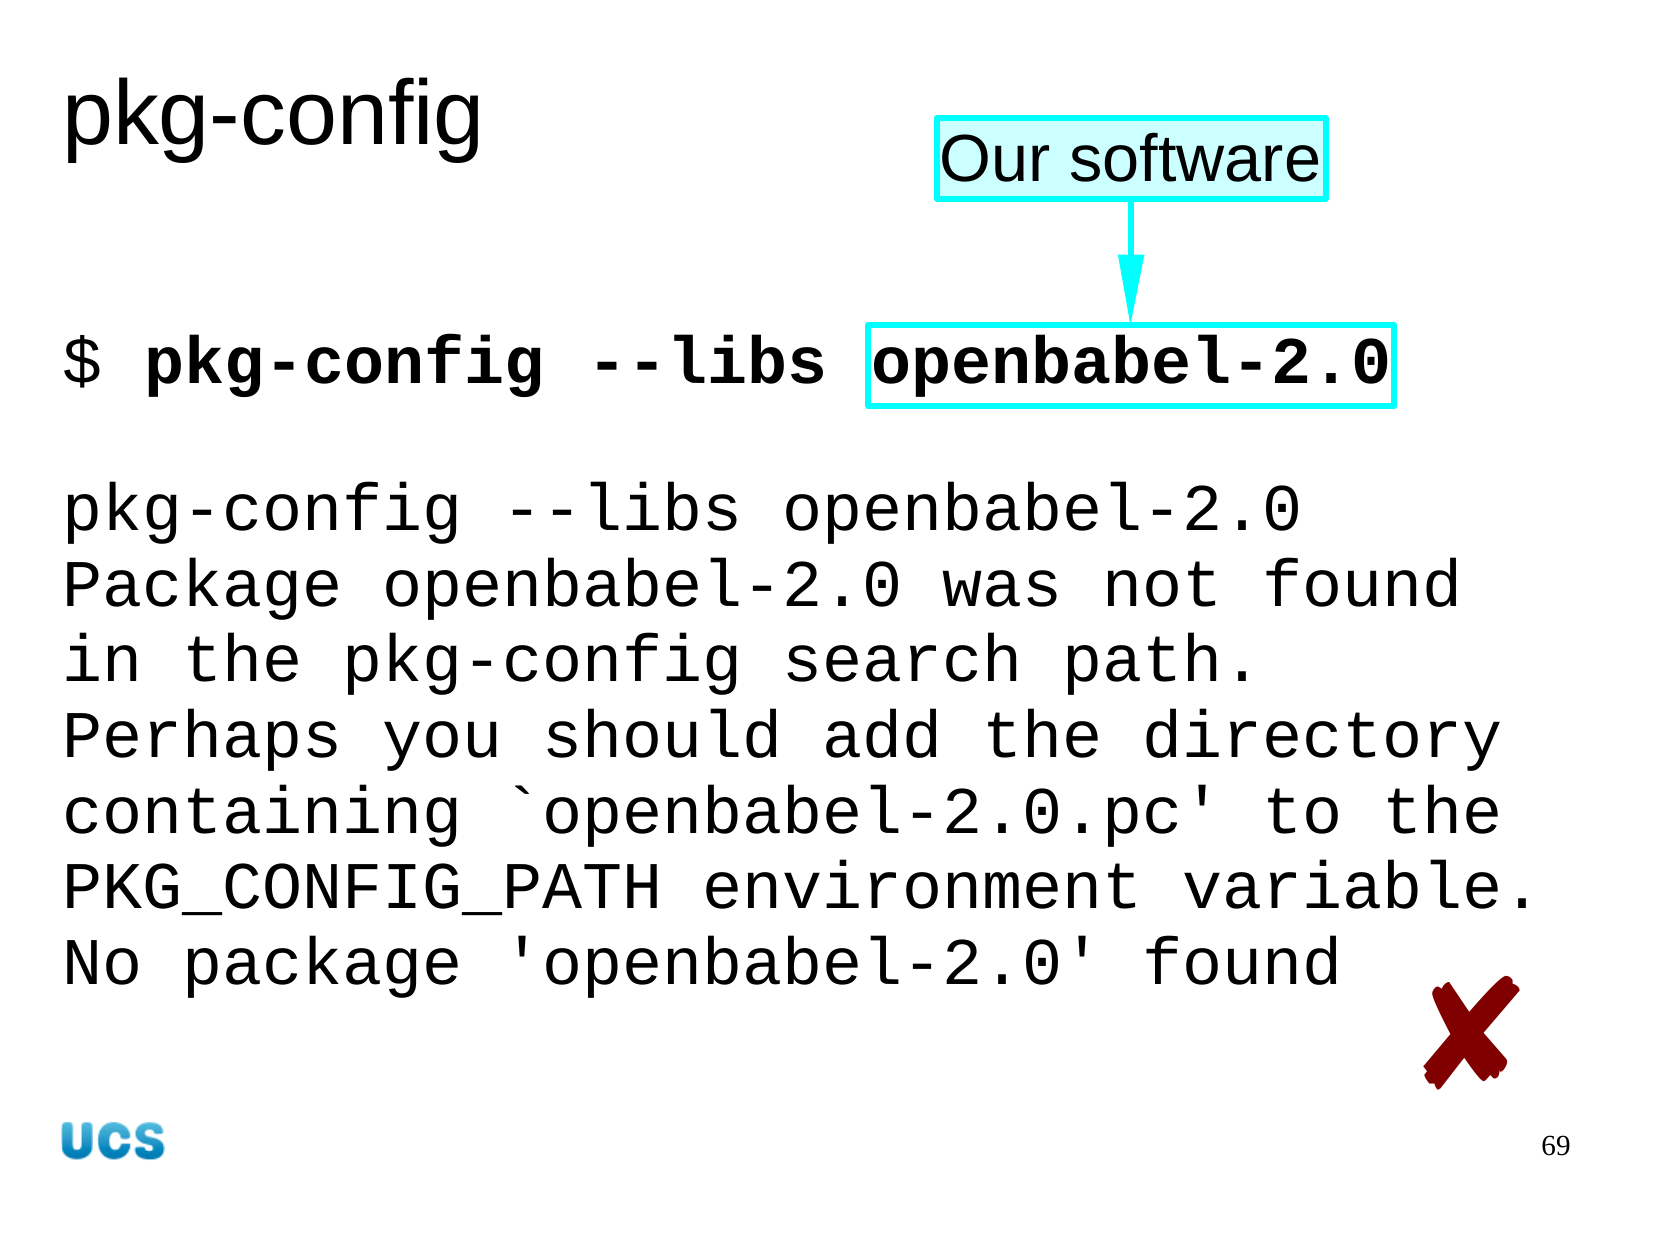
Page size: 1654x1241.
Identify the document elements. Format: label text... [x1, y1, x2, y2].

text_box pkg-config [59, 59, 489, 168]
picture [61, 1121, 165, 1161]
text_box openbabel-2.0 [868, 324, 1395, 407]
text_box pkg-config [141, 324, 548, 407]
text_box $ [59, 324, 106, 407]
text_box Our software [936, 118, 1326, 199]
text_box pkg-config --libs openbabel-2.0 Package openbabel-2.0 was not found in the pkg-config search path. Perhaps you should add the directory containing `openbabel-2.0.pc' to the PKG_CONFIG_PATH environment variable. No package 'openbabel-2.0' found [59, 472, 1546, 1008]
text_box --libs [584, 324, 831, 407]
text_box  [1417, 945, 1559, 1144]
